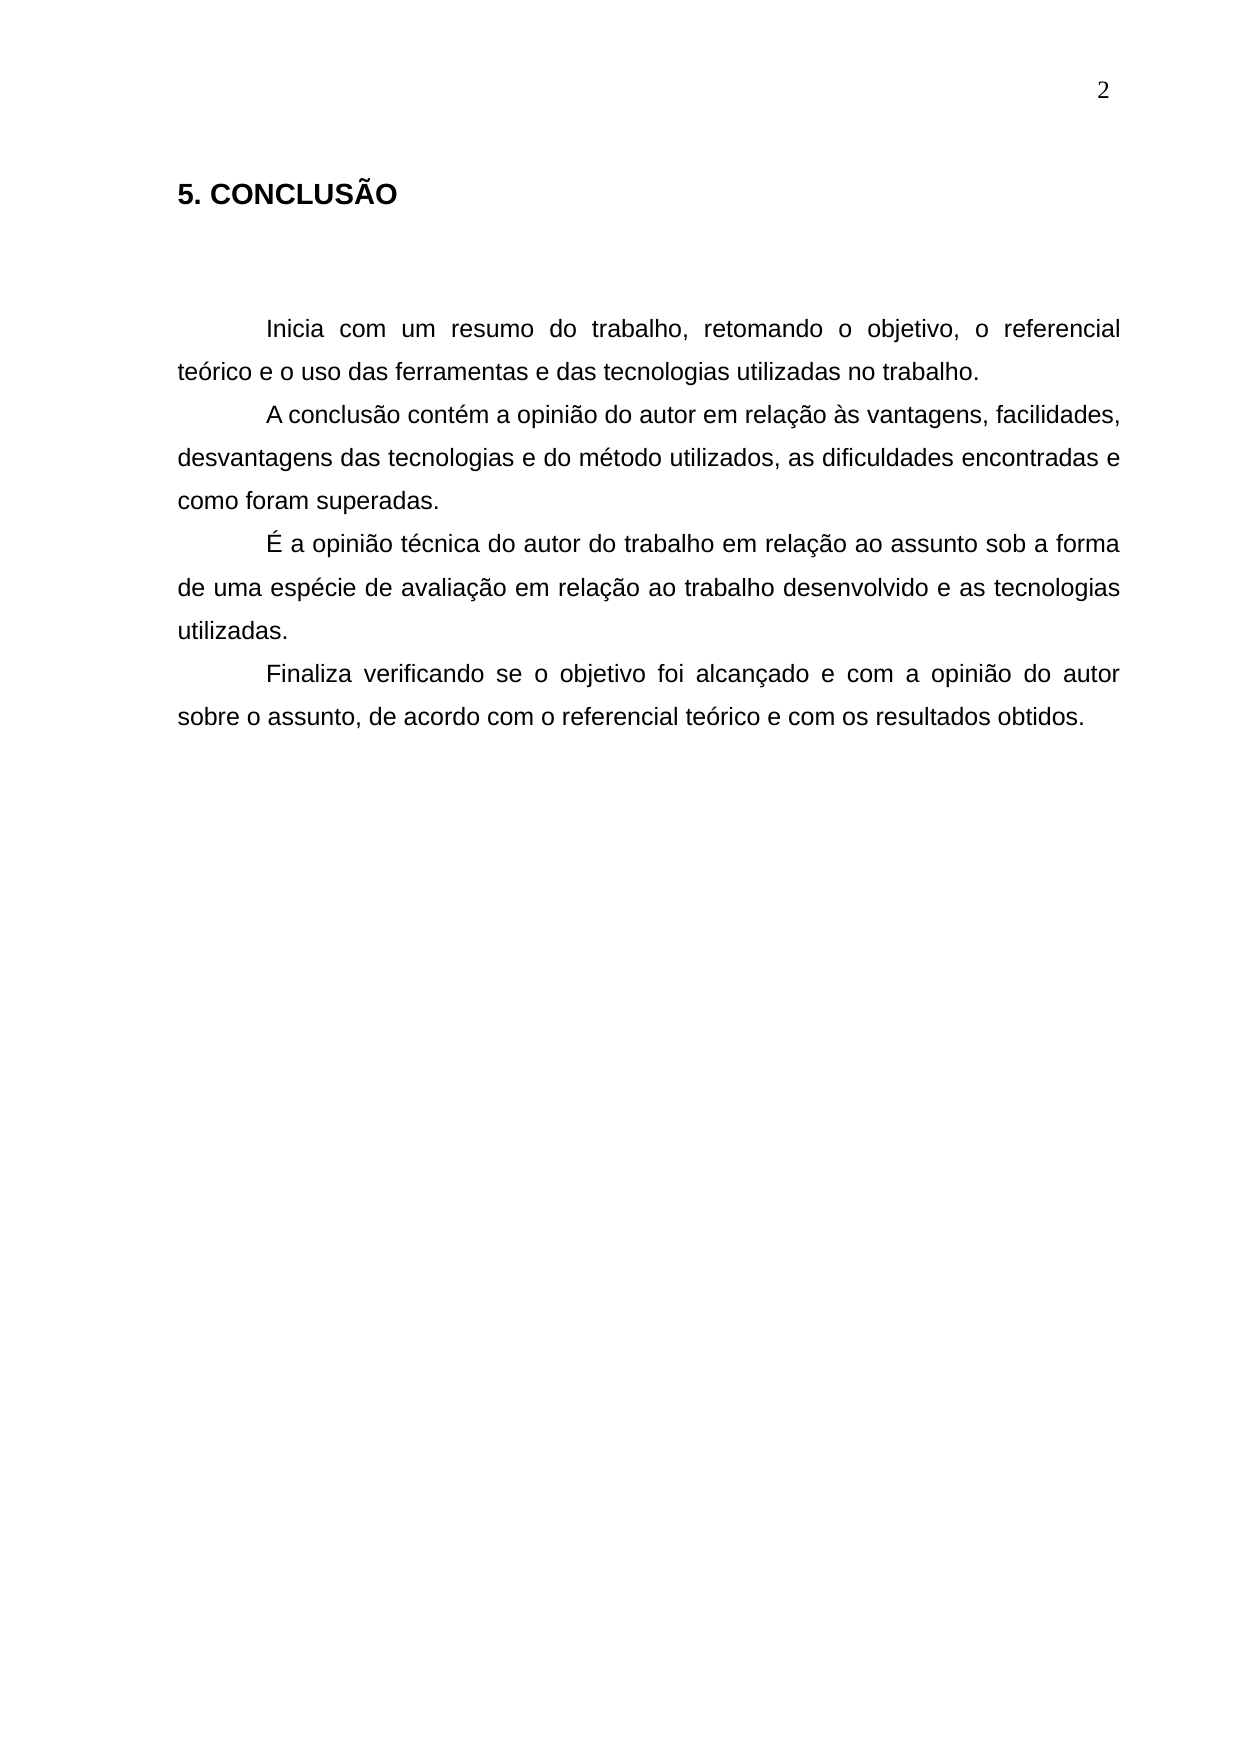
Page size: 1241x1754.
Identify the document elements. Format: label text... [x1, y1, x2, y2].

text Finaliza verificando se o objetivo foi alcançado e com a opinião do autor sobre o assunto, de acordo com o referencial teórico e com os resultados obtidos. [177, 659, 1122, 731]
subtitle CONCLUSÃO [177, 177, 1122, 211]
text É a opinião técnica do autor do trabalho em relação ao assunto sob a forma de uma espécie de avaliação em relação ao trabalho desenvolvido e as tecnologias utilizadas. [177, 529, 1122, 644]
text Inicia com um resumo do trabalho, retomando o objetivo, o referencial teórico e o uso das ferramentas e das tecnologias utilizadas no trabalho. [177, 314, 1122, 386]
text A conclusão contém a opinião do autor em relação às vantagens, facilidades, desvantagens das tecnologias e do método utilizados, as dificuldades encontradas e como foram superadas. [177, 400, 1122, 515]
